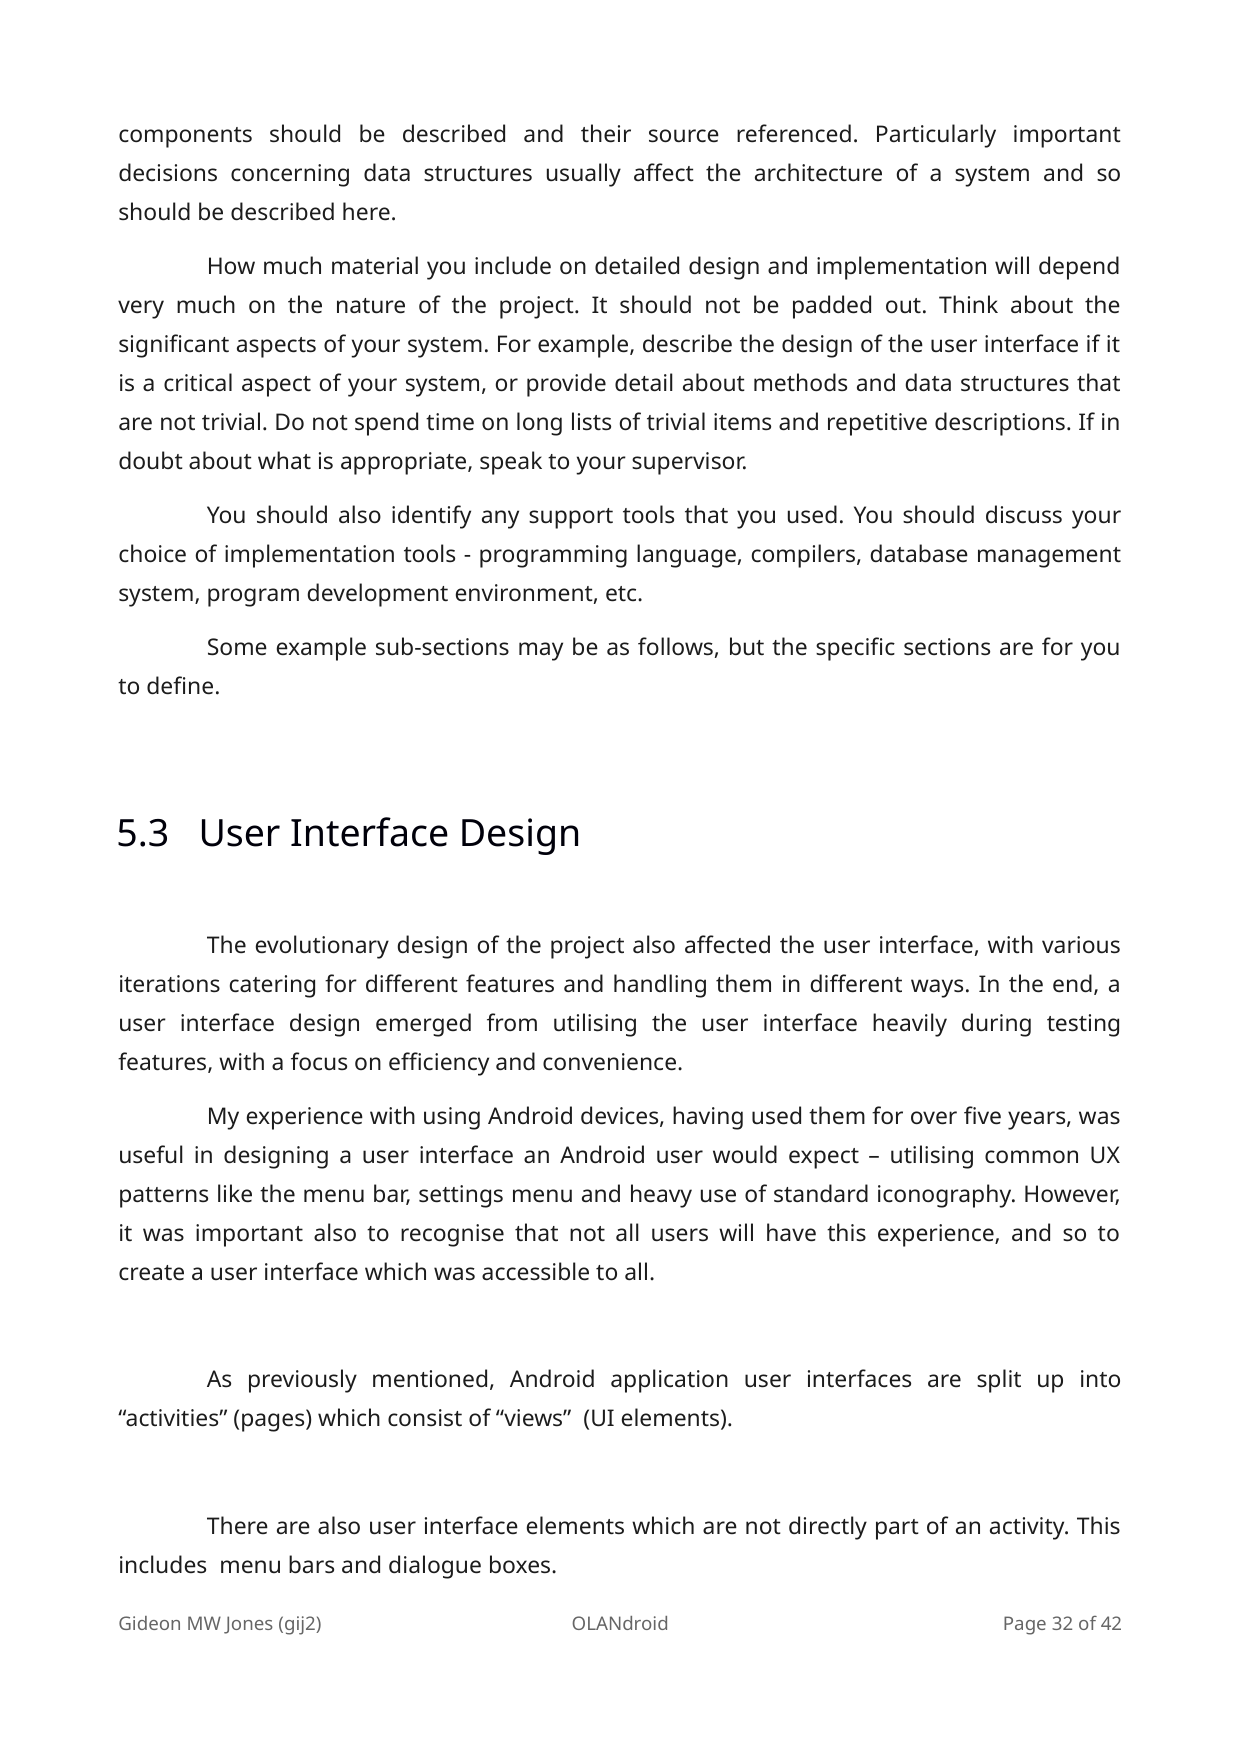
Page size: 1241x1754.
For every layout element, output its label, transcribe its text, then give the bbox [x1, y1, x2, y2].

text The evolutionary design of the project also affected the user interface, with various iterations catering for different features and handling them in different ways. In the end, a user interface design emerged from utilising the user interface heavily during testing features, with a focus on efficiency and convenience. [118, 929, 1122, 1077]
text components should be described and their source referenced. Particularly important decisions concerning data structures usually affect the architecture of a system and so should be described here. [118, 118, 1122, 227]
text Some example sub-sections may be as follows, but the specific sections are for you to define. [118, 631, 1122, 701]
subtitle User Interface Design [106, 806, 1122, 857]
text How much material you include on detailed design and implementation will depend very much on the nature of the project. It should not be padded out. Think about the significant aspects of your system. For example, describe the design of the user interface if it is a critical aspect of your system, or provide detail about methods and data structures that are not trivial. Do not spend time on long lists of trivial items and repetitive descriptions. If in doubt about what is appropriate, speak to your supervisor. [118, 250, 1122, 476]
text You should also identify any support tools that you used. You should discuss your choice of implementation tools - programming language, compilers, database management system, program development environment, etc. [118, 499, 1122, 608]
text As previously mentioned, Android application user interfaces are split up into “activities” (pages) which consist of “views” (UI elements). [118, 1363, 1122, 1433]
text There are also user interface elements which are not directly part of an activity. This includes menu bars and dialogue boxes. [118, 1509, 1122, 1580]
text My experience with using Android devices, having used them for over five years, was useful in designing a user interface an Android user would expect – utilising common UX patterns like the menu bar, settings menu and heavy use of standard iconography. However, it was important also to recognise that not all users will have this experience, and so to create a user interface which was accessible to all. [118, 1100, 1122, 1287]
